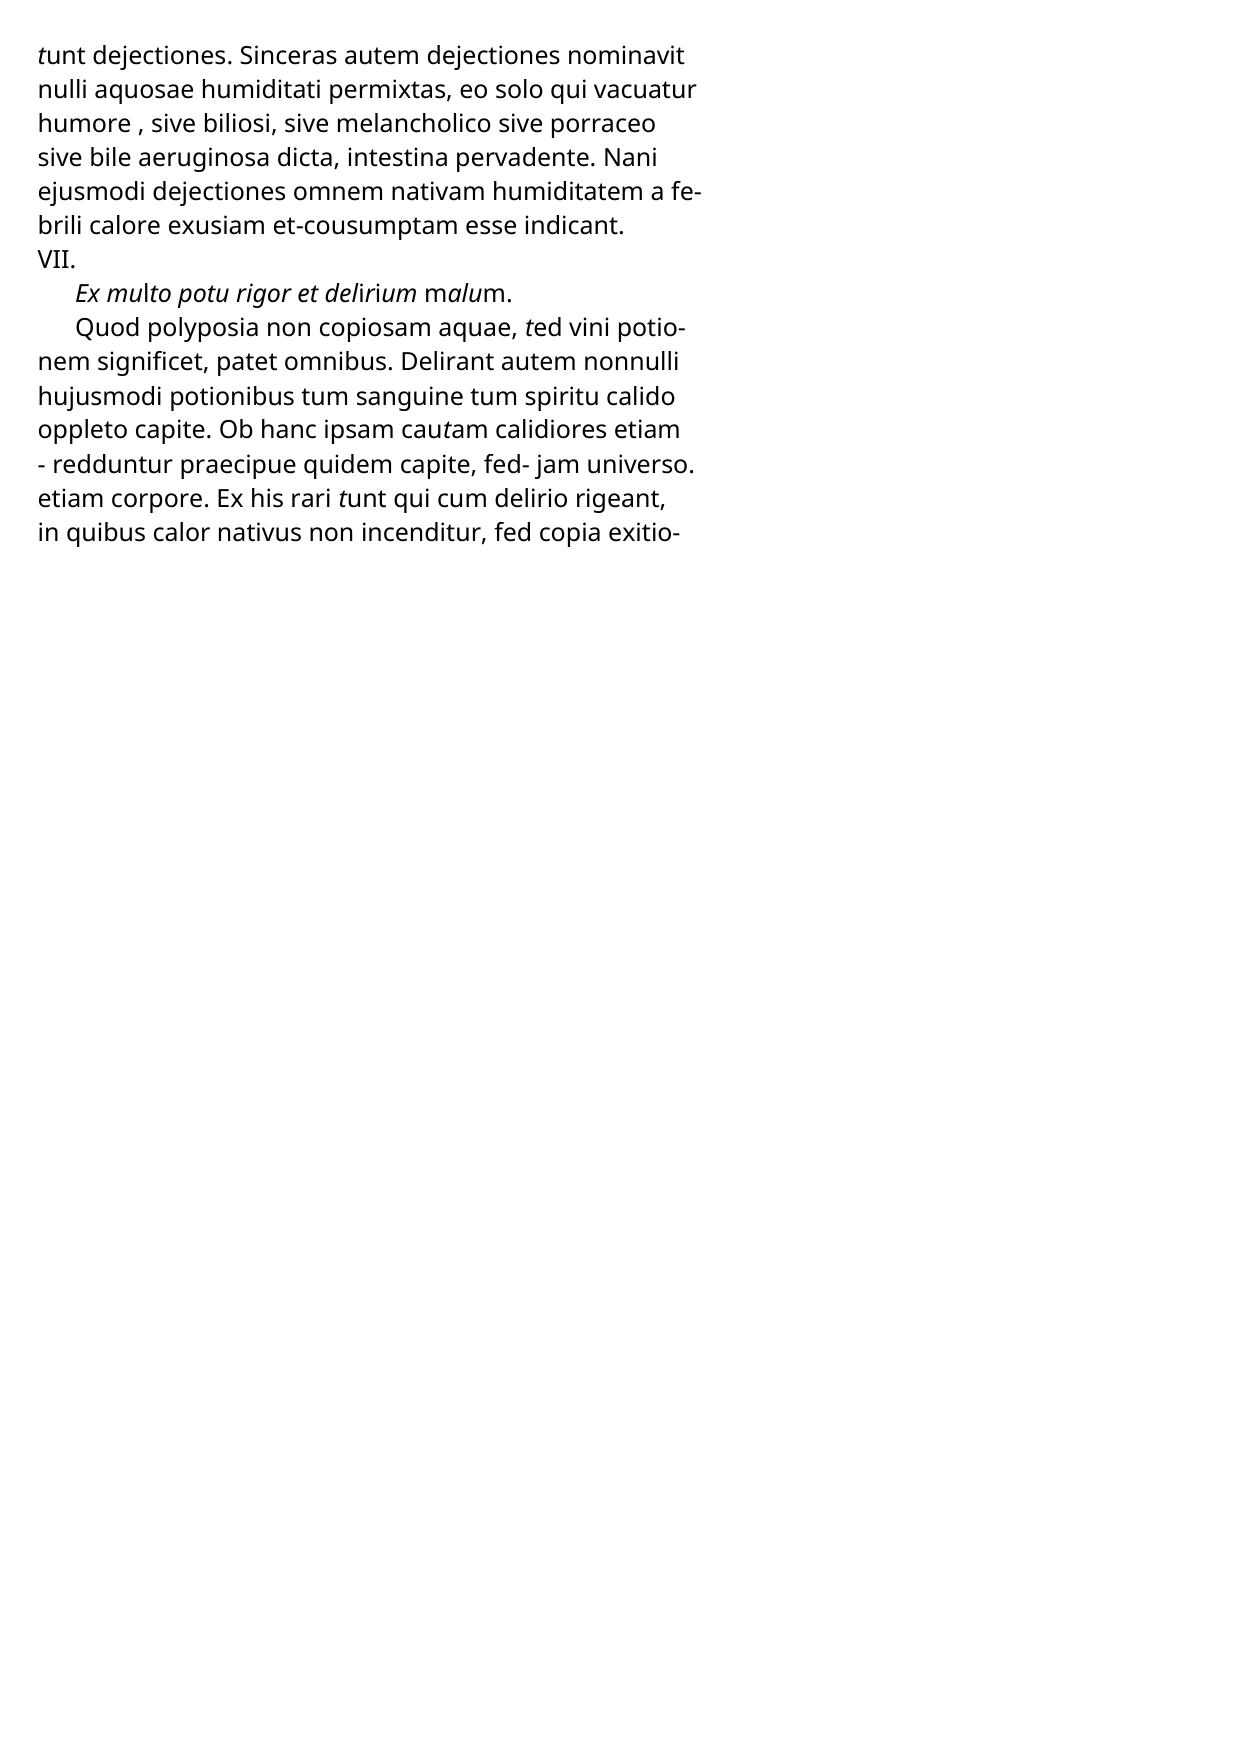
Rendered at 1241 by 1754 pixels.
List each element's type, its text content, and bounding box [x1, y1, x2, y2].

text Ex multo potu rigor et delirium malum. [37, 276, 1203, 310]
text VII. [37, 242, 1203, 276]
text tunt dejectiones. Sinceras autem dejectiones nominavit nulli aquosae humiditati permixtas, eo solo qui vacuatur humore , sive biliosi, sive melancholico sive porraceo sive bile aeruginosa dicta, intestina pervadente. Nani ejusmodi dejectiones omnem nativam humiditatem a fe- brili calore exusiam et-cousumptam esse indicant. [37, 37, 1203, 242]
text Quod polyposia non copiosam aquae, ted vini potio- nem significet, patet omnibus. Delirant autem nonnulli hujusmodi potionibus tum sanguine tum spiritu calido oppleto capite. Ob hanc ipsam cautam calidiores etiam - redduntur praecipue quidem capite, fed- jam universo. etiam corpore. Ex his rari tunt qui cum delirio rigeant, in quibus calor nativus non incenditur, fed copia exitio- [37, 310, 1203, 548]
